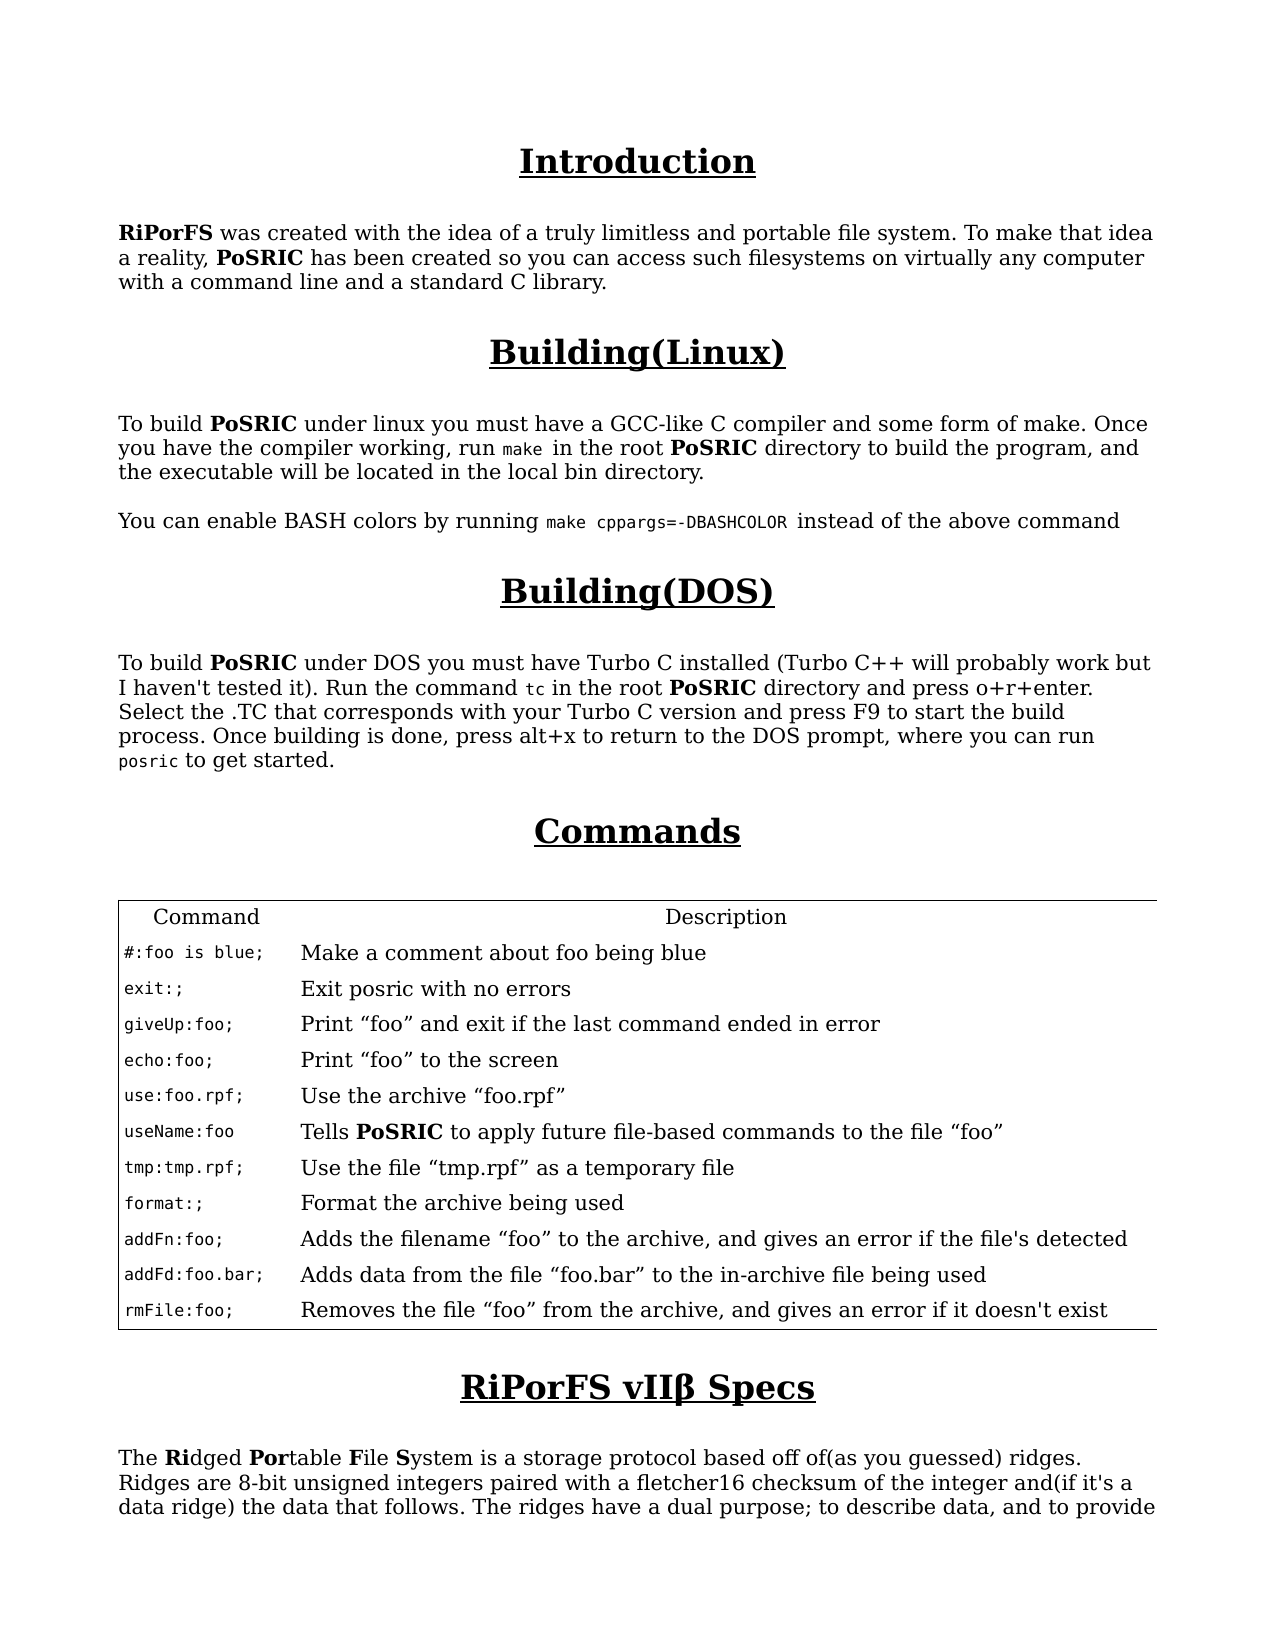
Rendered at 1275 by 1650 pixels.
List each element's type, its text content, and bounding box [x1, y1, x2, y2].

table_cell Print “foo” and exit if the last command ended in error [295, 1007, 1157, 1042]
table_cell #:foo is blue; [119, 935, 294, 971]
text To build PoSRIC under DOS you must have Turbo C installed (Turbo C++ will probably work but I haven't tested it). Run the command tc in the root PoSRIC directory and press o+r+enter. Select the .TC that corresponds with your Turbo C version and press F9 to start the build process. Once building is done, press alt+x to return to the DOS prompt, where you can run posric to get started. [118, 651, 1157, 773]
text To build PoSRIC under linux you must have a GCC-like C compiler and some form of make. Once you have the compiler working, run make in the root PoSRIC directory to build the program, and the executable will be located in the local bin directory. [118, 411, 1157, 484]
table_cell exit:; [119, 971, 294, 1007]
text Building(DOS) [118, 572, 1157, 612]
text RiPorFS vIIβ Specs [118, 1368, 1157, 1407]
text Building(Linux) [118, 333, 1157, 372]
table_cell use:foo.rpf; [119, 1078, 294, 1114]
table_cell useName:foo [119, 1114, 294, 1150]
table_cell Use the archive “foo.rpf” [295, 1078, 1157, 1114]
table_cell addFn:foo; [119, 1221, 294, 1257]
table_cell addFd:foo.bar; [119, 1257, 294, 1293]
text The Ridged Portable File System is a storage protocol based off of(as you guessed) ridges. Ridges are 8-bit unsigned integers paired with a fletcher16 checksum of the integer and(if it's a data ridge) the data that follows. The ridges have a dual purpose; to describe data, and to provide [118, 1446, 1157, 1519]
table_cell giveUp:foo; [119, 1007, 294, 1042]
table_cell Adds the filename “foo” to the archive, and gives an error if the file's detected [295, 1221, 1157, 1257]
table_cell tmp:tmp.rpf; [119, 1150, 294, 1186]
table_header Command [119, 901, 294, 935]
table_header Description [295, 901, 1157, 935]
table_cell Removes the file “foo” from the archive, and gives an error if it doesn't exist [295, 1293, 1157, 1328]
text You can enable BASH colors by running make cppargs=-DBASHCOLOR instead of the above command [118, 509, 1157, 533]
table_cell Adds data from the file “foo.bar” to the in-archive file being used [295, 1257, 1157, 1293]
text RiPorFS was created with the idea of a truly limitless and portable file system. To make that idea a reality, PoSRIC has been created so you can access such filesystems on virtually any computer with a command line and a standard C library. [118, 221, 1157, 294]
table_cell Exit posric with no errors [295, 971, 1157, 1007]
text Introduction [118, 143, 1157, 182]
table_cell rmFile:foo; [119, 1293, 294, 1328]
table_cell echo:foo; [119, 1043, 294, 1078]
table_cell Make a comment about foo being blue [295, 935, 1157, 971]
table_cell Format the archive being used [295, 1186, 1157, 1221]
table_cell Tells PoSRIC to apply future file-based commands to the file “foo” [295, 1114, 1157, 1150]
table_cell Use the file “tmp.rpf” as a temporary file [295, 1150, 1157, 1186]
table_cell format:; [119, 1186, 294, 1221]
table_cell Print “foo” to the screen [295, 1043, 1157, 1078]
text Commands [118, 812, 1157, 851]
